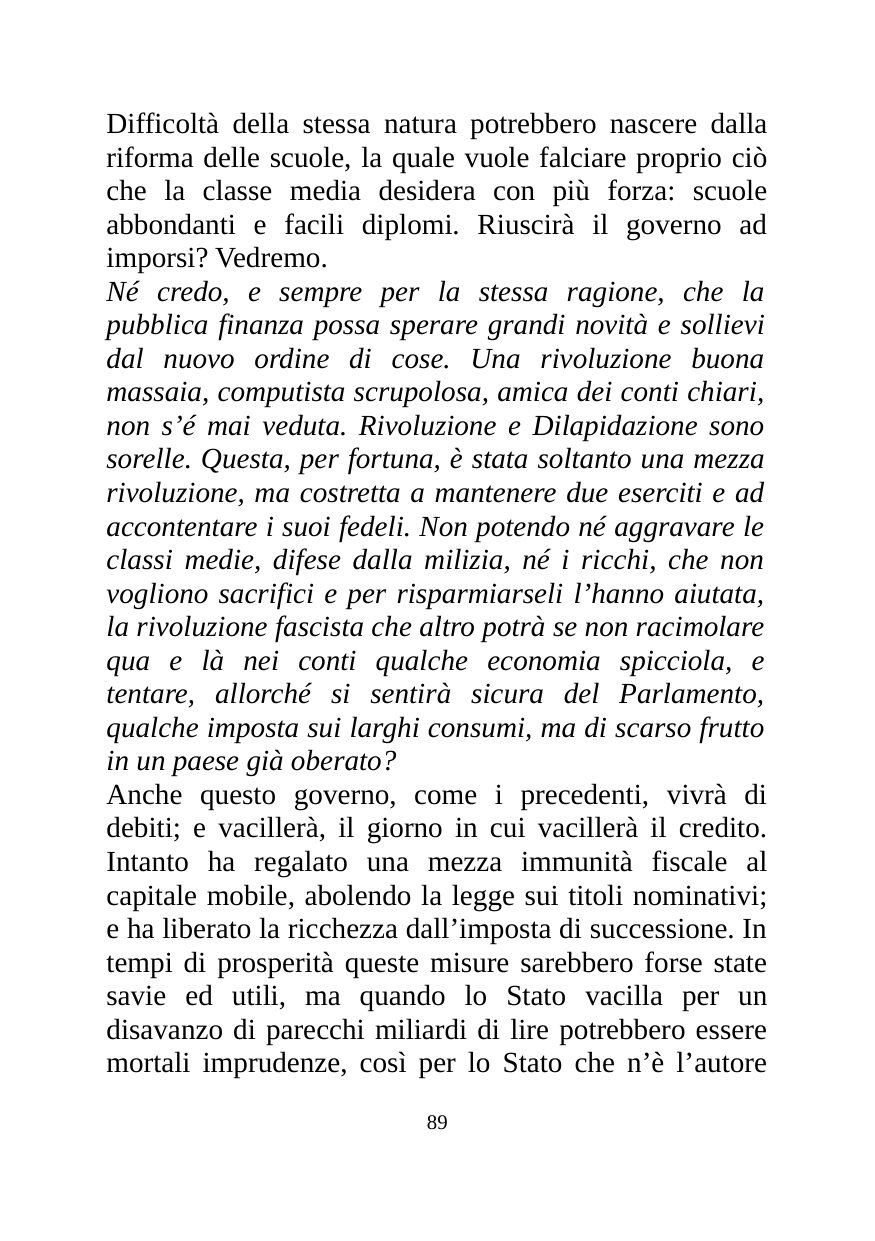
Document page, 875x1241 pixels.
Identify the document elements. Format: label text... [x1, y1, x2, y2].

text Difficoltà della stessa natura potrebbero nascere dalla riforma delle scuole, la quale vuole falciare proprio ciò che la classe media desidera con più forza: scuole abbondanti e facili diplomi. Riuscirà il governo ad imporsi? Vedremo. [106, 106, 768, 274]
text Anche questo governo, come i precedenti, vivrà di debiti; e vacillerà, il giorno in cui vacillerà il credito. Intanto ha regalato una mezza immunità fiscale al capitale mobile, abolendo la legge sui titoli nominativi; e ha liberato la ricchezza dall’imposta di successione. In tempi di prosperità queste misure sarebbero forse state savie ed utili, ma quando lo Stato vacilla per un disavanzo di parecchi miliardi di lire potrebbero essere mortali imprudenze, così per lo Stato che n’è l’autore [106, 777, 768, 1079]
text Né credo, e sempre per la stessa ragione, che la pubblica finanza possa sperare grandi novità e sollievi dal nuovo ordine di cose. Una rivoluzione buona massaia, computista scrupolosa, amica dei conti chiari, non s’é mai veduta. Rivoluzione e Dilapidazione sono sorelle. Questa, per fortuna, è stata soltanto una mezza rivoluzione, ma costretta a mantenere due eserciti e ad accontentare i suoi fedeli. Non potendo né aggravare le classi medie, difese dalla milizia, né i ricchi, che non vogliono sacrifici e per risparmiarseli l’hanno aiutata, la rivoluzione fascista che altro potrà se non racimolare qua e là nei conti qualche economia spicciola, e tentare, allorché si sentirà sicura del Parlamento, qualche imposta sui larghi consumi, ma di scarso frutto in un paese già oberato? [106, 274, 768, 777]
